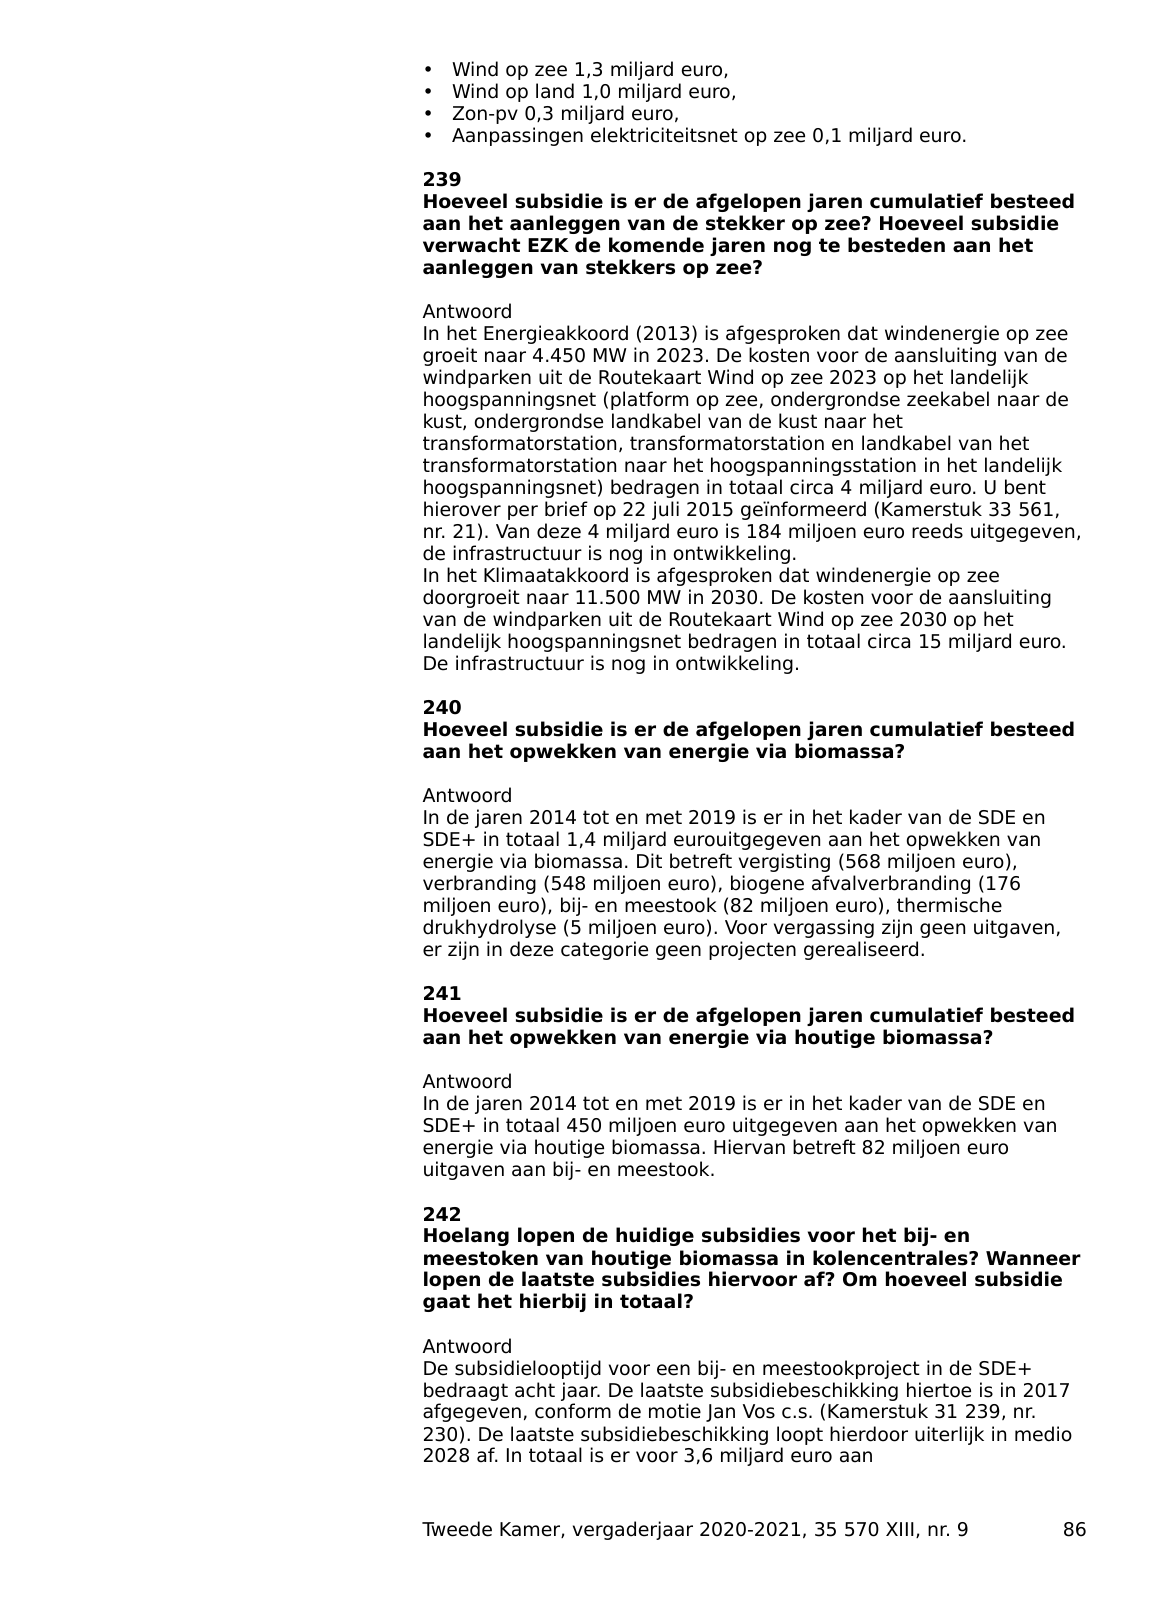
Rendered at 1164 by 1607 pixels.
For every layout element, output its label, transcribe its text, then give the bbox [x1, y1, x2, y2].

text In het Klimaatakkoord is afgesproken dat windenergie op zee doorgroeit naar 11.500 MW in 2030. De kosten voor de aansluiting van de windparken uit de Routekaart Wind op zee 2030 op het landelijk hoogspanningsnet bedragen in totaal circa 15 miljard euro. De infrastructuur is nog in ontwikkeling. [422, 565, 1087, 675]
text 239 [422, 169, 1087, 191]
text • Aanpassingen elektriciteitsnet op zee 0,1 miljard euro. [422, 125, 1087, 147]
text Hoeveel subsidie is er de afgelopen jaren cumulatief besteed aan het opwekken van energie via biomassa? [422, 719, 1087, 763]
text Antwoord [422, 1071, 1087, 1093]
text In de jaren 2014 tot en met 2019 is er in het kader van de SDE en SDE+ in totaal 1,4 miljard eurouitgegeven aan het opwekken van energie via biomassa. Dit betreft vergisting (568 miljoen euro), verbranding (548 miljoen euro), biogene afvalverbranding (176 miljoen euro), bij- en meestook (82 miljoen euro), thermische drukhydrolyse (5 miljoen euro). Voor vergassing zijn geen uitgaven, er zijn in deze categorie geen projecten gerealiseerd. [422, 807, 1087, 961]
text • Zon-pv 0,3 miljard euro, [422, 103, 1087, 125]
text In de jaren 2014 tot en met 2019 is er in het kader van de SDE en SDE+ in totaal 450 miljoen euro uitgegeven aan het opwekken van energie via houtige biomassa. Hiervan betreft 82 miljoen euro uitgaven aan bij- en meestook. [422, 1093, 1087, 1181]
text De subsidielooptijd voor een bij- en meestookproject in de SDE+ bedraagt acht jaar. De laatste subsidiebeschikking hiertoe is in 2017 afgegeven, conform de motie Jan Vos c.s. (Kamerstuk 31 239, nr. 230). De laatste subsidiebeschikking loopt hierdoor uiterlijk in medio 2028 af. In totaal is er voor 3,6 miljard euro aan [422, 1357, 1087, 1467]
text Hoelang lopen de huidige subsidies voor het bij- en meestoken van houtige biomassa in kolencentrales? Wanneer lopen de laatste subsidies hiervoor af? Om hoeveel subsidie gaat het hierbij in totaal? [422, 1225, 1087, 1313]
text 240 [422, 697, 1087, 719]
text • Wind op land 1,0 miljard euro, [422, 81, 1087, 103]
text Antwoord [422, 1336, 1087, 1357]
text Antwoord [422, 301, 1087, 323]
text • Wind op zee 1,3 miljard euro, [422, 59, 1087, 81]
text Hoeveel subsidie is er de afgelopen jaren cumulatief besteed aan het opwekken van energie via houtige biomassa? [422, 1005, 1087, 1049]
text Hoeveel subsidie is er de afgelopen jaren cumulatief besteed aan het aanleggen van de stekker op zee? Hoeveel subsidie verwacht EZK de komende jaren nog te besteden aan het aanleggen van stekkers op zee? [422, 191, 1087, 279]
text Antwoord [422, 785, 1087, 807]
text In het Energieakkoord (2013) is afgesproken dat windenergie op zee groeit naar 4.450 MW in 2023. De kosten voor de aansluiting van de windparken uit de Routekaart Wind op zee 2023 op het landelijk hoogspanningsnet (platform op zee, ondergrondse zeekabel naar de kust, ondergrondse landkabel van de kust naar het transformatorstation, transformatorstation en landkabel van het transformatorstation naar het hoogspanningsstation in het landelijk hoogspanningsnet) bedragen in totaal circa 4 miljard euro. U bent hierover per brief op 22 juli 2015 geïnformeerd (Kamerstuk 33 561, nr. 21). Van deze 4 miljard euro is 184 miljoen euro reeds uitgegeven, de infrastructuur is nog in ontwikkeling. [422, 323, 1087, 565]
text 242 [422, 1203, 1087, 1225]
text 241 [422, 983, 1087, 1005]
